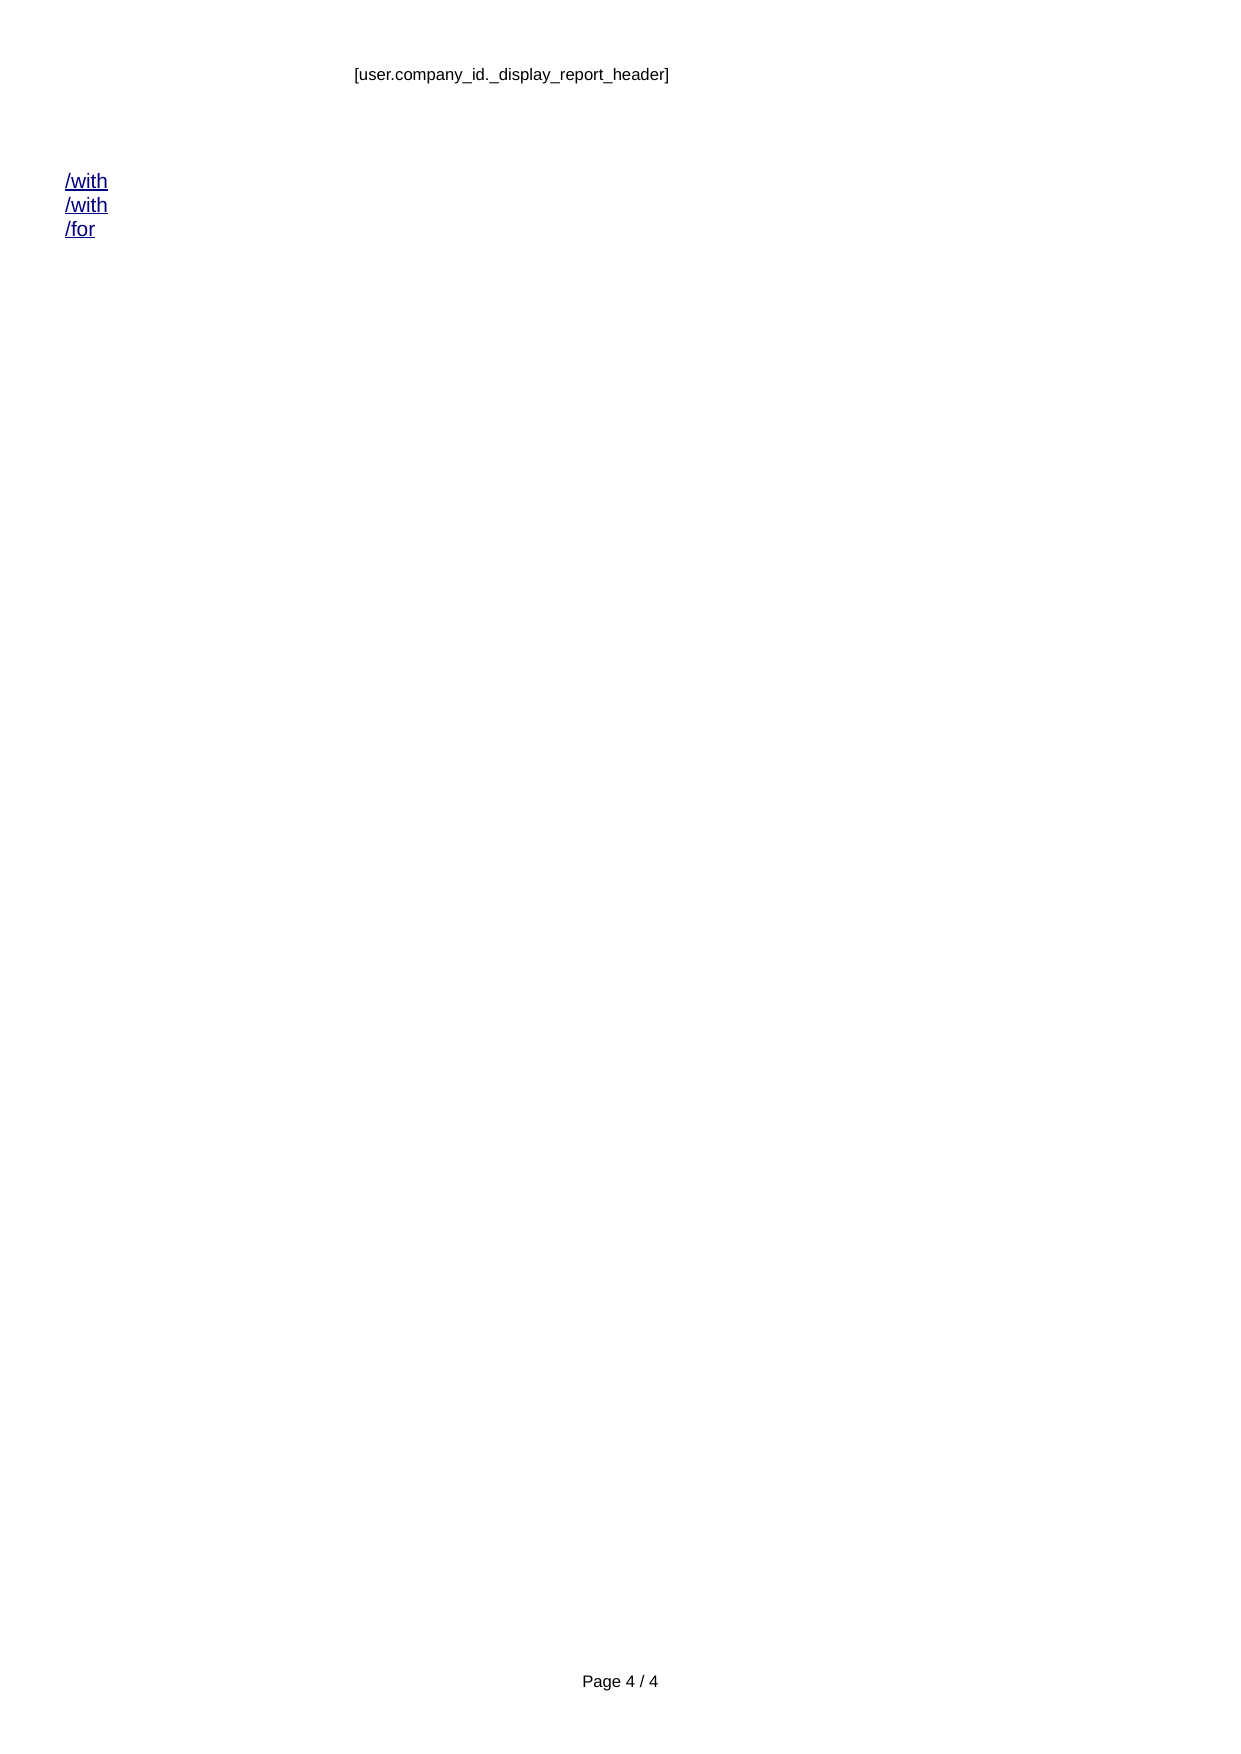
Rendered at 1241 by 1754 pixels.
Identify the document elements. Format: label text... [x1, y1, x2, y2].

text /for [65, 216, 1175, 240]
text /with [65, 168, 1175, 192]
text /with [65, 192, 1175, 216]
